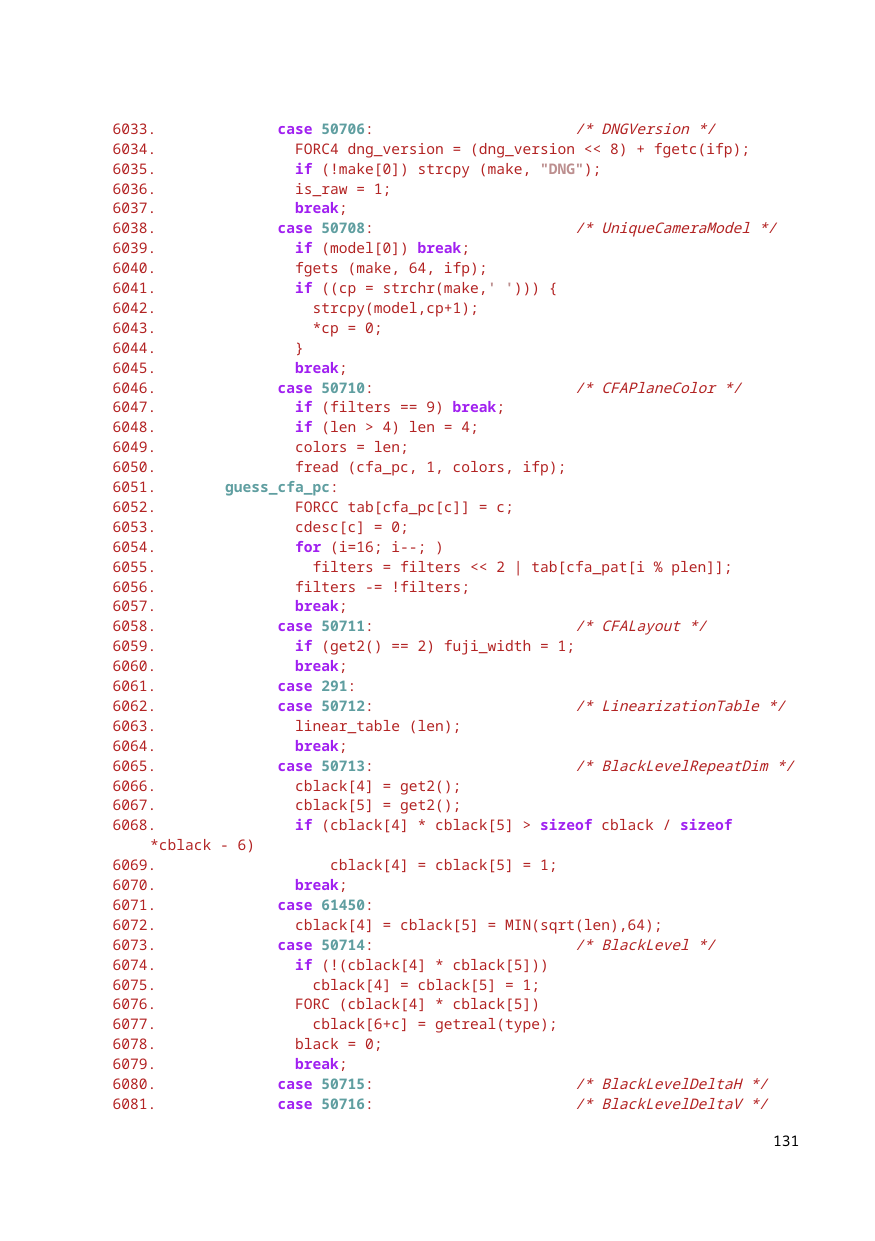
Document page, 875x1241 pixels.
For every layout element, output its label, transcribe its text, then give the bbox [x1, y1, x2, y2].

list case 50708: /* UniqueCameraModel */ [112, 218, 799, 238]
list cblack[5] = get2(); [112, 795, 799, 815]
list } [112, 338, 799, 357]
list filters = filters << 2 | tab[cfa_pat[i % plen]]; [112, 556, 799, 576]
list if (model[0]) break; [112, 238, 799, 258]
list cblack[4] = cblack[5] = MIN(sqrt(len),64); [112, 914, 799, 934]
list case 50715: /* BlackLevelDeltaH */ [112, 1074, 799, 1094]
list cblack[6+c] = getreal(type); [112, 1014, 799, 1034]
list FORC4 dng_version = (dng_version << 8) + fgetc(ifp); [112, 139, 799, 158]
list for (i=16; i--; ) [112, 537, 799, 556]
list cblack[4] = cblack[5] = 1; [112, 855, 799, 875]
list cdesc[c] = 0; [112, 517, 799, 537]
list case 50710: /* CFAPlaneColor */ [112, 377, 799, 397]
list black = 0; [112, 1034, 799, 1054]
list linear_table (len); [112, 716, 799, 736]
list if (filters == 9) break; [112, 397, 799, 417]
list fgets (make, 64, ifp); [112, 258, 799, 278]
list *cp = 0; [112, 318, 799, 338]
list colors = len; [112, 437, 799, 457]
list case 50714: /* BlackLevel */ [112, 934, 799, 954]
list break; [112, 357, 799, 377]
list cblack[4] = get2(); [112, 775, 799, 795]
list strcpy(model,cp+1); [112, 298, 799, 318]
list break; [112, 736, 799, 755]
list if (!make[0]) strcpy (make, "DNG"); [112, 158, 799, 178]
list if (get2() == 2) fuji_width = 1; [112, 636, 799, 656]
list case 50712: /* LinearizationTable */ [112, 696, 799, 716]
list if ((cp = strchr(make,' '))) { [112, 278, 799, 298]
list fread (cfa_pc, 1, colors, ifp); [112, 457, 799, 477]
list break; [112, 596, 799, 616]
list case 61450: [112, 895, 799, 914]
list if (len > 4) len = 4; [112, 417, 799, 437]
list case 50713: /* BlackLevelRepeatDim */ [112, 755, 799, 775]
list is_raw = 1; [112, 178, 799, 198]
list case 291: [112, 676, 799, 696]
list FORC (cblack[4] * cblack[5]) [112, 994, 799, 1014]
list case 50711: /* CFALayout */ [112, 616, 799, 636]
list break; [112, 875, 799, 895]
list guess_cfa_pc: [112, 477, 799, 497]
list break; [112, 656, 799, 676]
list cblack[4] = cblack[5] = 1; [112, 974, 799, 994]
list if (!(cblack[4] * cblack[5])) [112, 954, 799, 974]
list FORCC tab[cfa_pc[c]] = c; [112, 497, 799, 517]
list break; [112, 198, 799, 218]
list break; [112, 1054, 799, 1074]
list if (cblack[4] * cblack[5] > sizeof cblack / sizeof *cblack - 6) [112, 815, 799, 855]
list filters -= !filters; [112, 576, 799, 596]
list case 50716: /* BlackLevelDeltaV */ [112, 1094, 799, 1113]
list case 50706: /* DNGVersion */ [112, 119, 799, 139]
